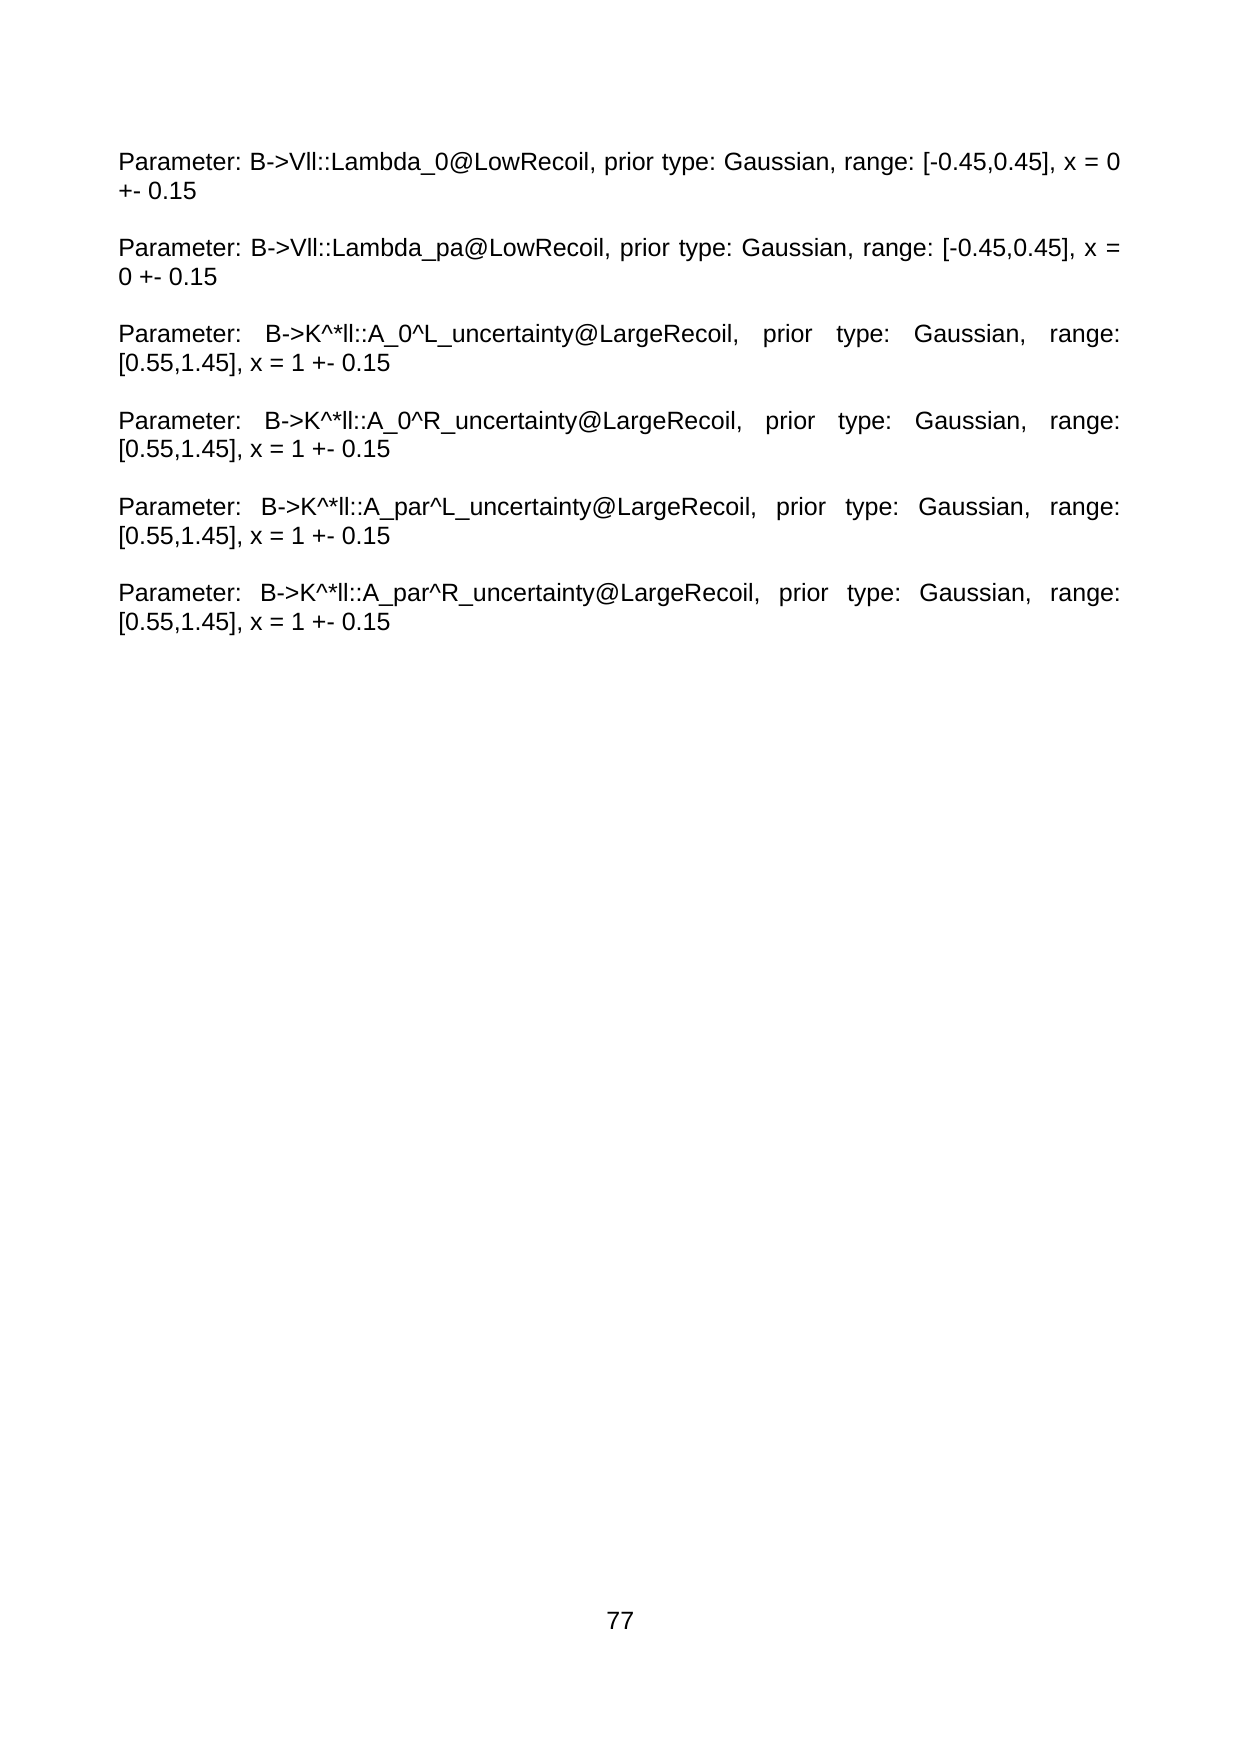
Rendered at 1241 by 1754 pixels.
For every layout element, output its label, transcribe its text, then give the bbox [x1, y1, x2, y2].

text Parameter: B->K^*ll::A_par^R_uncertainty@LargeRecoil, prior type: Gaussian, range: [0.55,1.45], x = 1 +- 0.15 [118, 578, 1122, 636]
text Parameter: B->K^*ll::A_0^L_uncertainty@LargeRecoil, prior type: Gaussian, range: [0.55,1.45], x = 1 +- 0.15 [118, 319, 1122, 377]
text Parameter: B->Vll::Lambda_pa@LowRecoil, prior type: Gaussian, range: [-0.45,0.45], x = 0 +- 0.15 [118, 233, 1122, 291]
text Parameter: B->Vll::Lambda_0@LowRecoil, prior type: Gaussian, range: [-0.45,0.45], x = 0 +- 0.15 [118, 147, 1122, 204]
text Parameter: B->K^*ll::A_par^L_uncertainty@LargeRecoil, prior type: Gaussian, range: [0.55,1.45], x = 1 +- 0.15 [118, 492, 1122, 549]
text Parameter: B->K^*ll::A_0^R_uncertainty@LargeRecoil, prior type: Gaussian, range: [0.55,1.45], x = 1 +- 0.15 [118, 406, 1122, 463]
